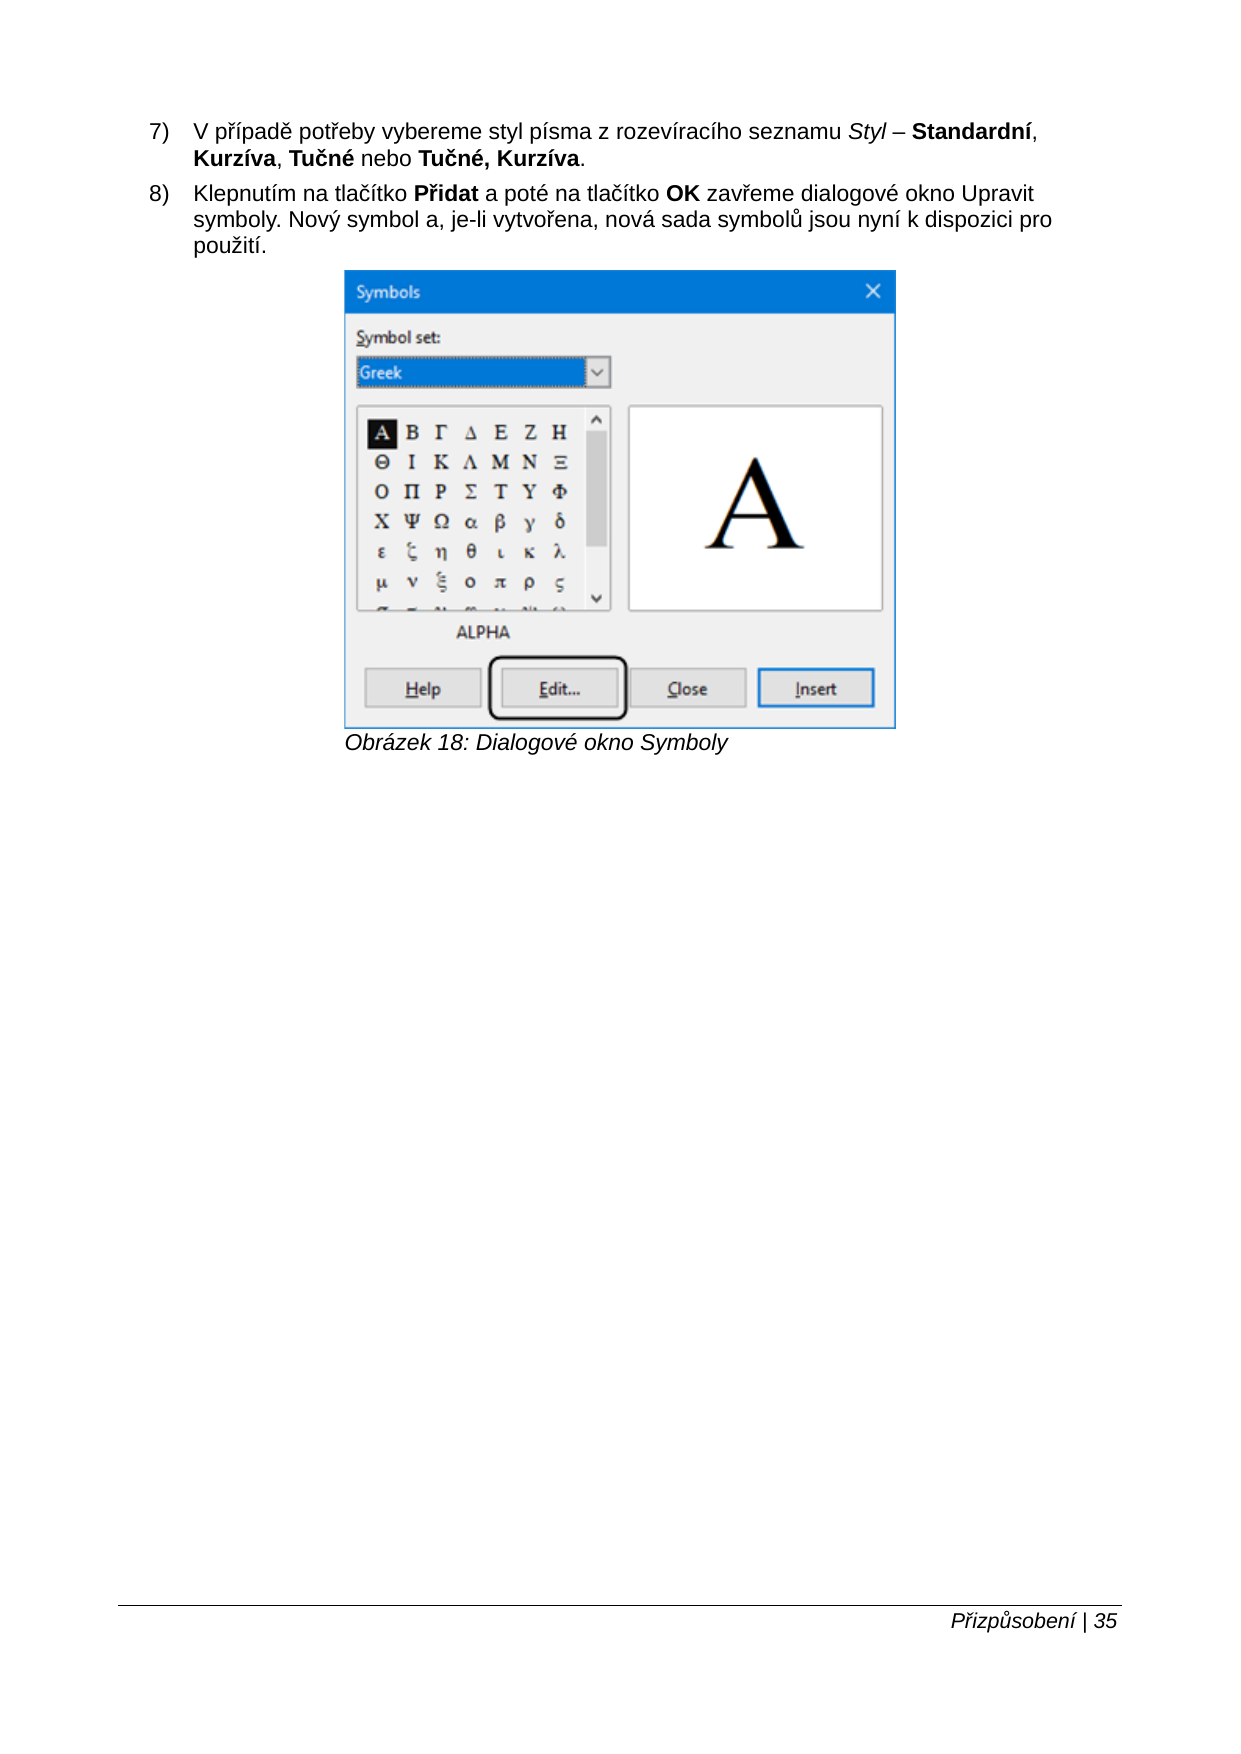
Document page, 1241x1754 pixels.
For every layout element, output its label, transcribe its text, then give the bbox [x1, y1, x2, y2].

picture [344, 270, 896, 729]
list V případě potřeby vybereme styl písma z rozevíracího seznamu Styl – Standardní, Kurzíva, Tučné nebo Tučné, Kurzíva. [169, 118, 1122, 171]
text Obrázek 18: Dialogové okno Symboly [344, 729, 896, 755]
list Klepnutím na tlačítko Přidat a poté na tlačítko OK zavřeme dialogové okno Upravit symboly. Nový symbol a, je-li vytvořena, nová sada symbolů jsou nyní k dispozici pro použití. [169, 180, 1122, 259]
